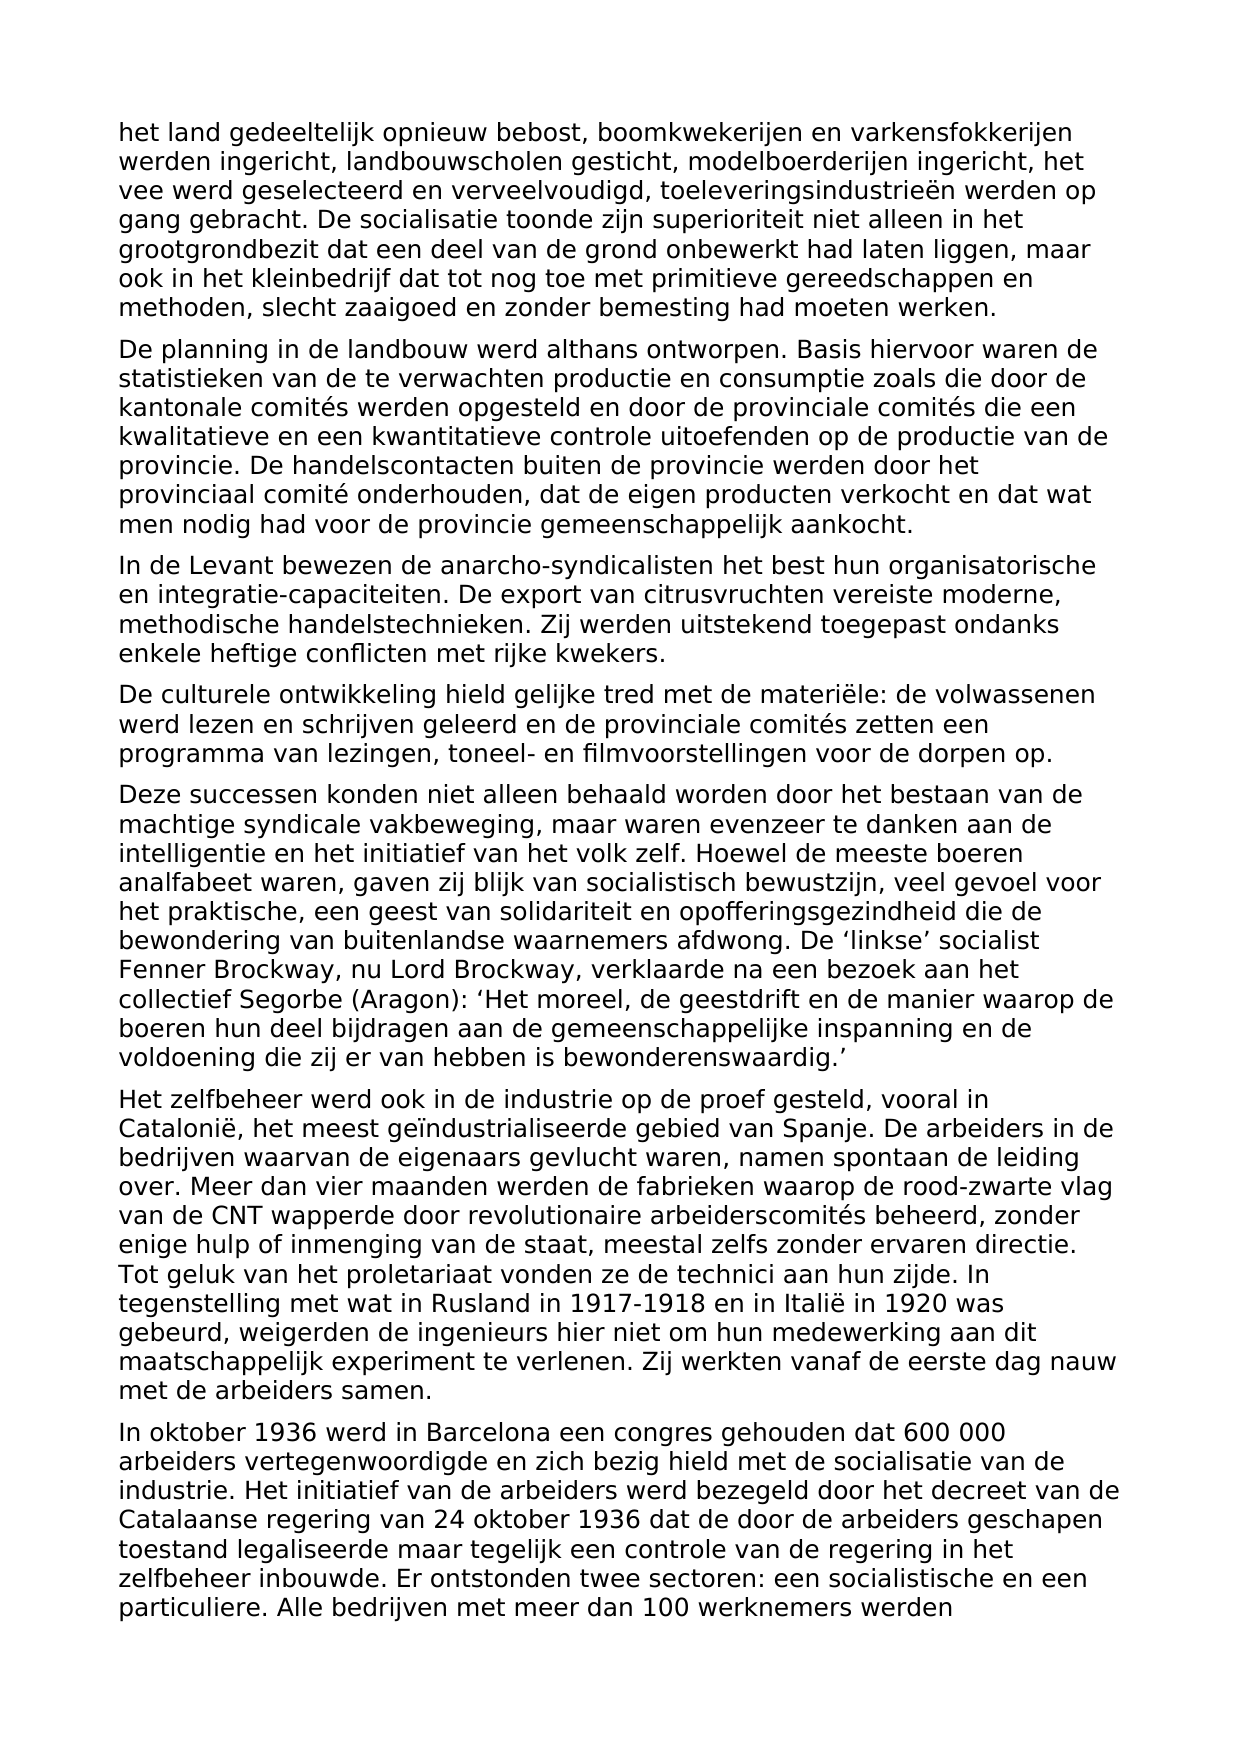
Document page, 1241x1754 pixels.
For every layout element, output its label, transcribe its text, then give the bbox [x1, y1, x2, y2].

text De culturele ontwikkeling hield gelijke tred met de materiële: de volwassenen werd lezen en schrijven geleerd en de provinciale comités zetten een programma van lezingen, toneel- en filmvoorstellingen voor de dorpen op. [118, 681, 1122, 768]
text In de Levant bewezen de anarcho-syndicalisten het best hun organisatorische en integratie-capaciteiten. De export van citrusvruchten vereiste moderne, methodische handelstechnieken. Zij werden uitstekend toegepast ondanks enkele heftige conflicten met rijke kwekers. [118, 551, 1122, 668]
text Deze successen konden niet alleen behaald worden door het bestaan van de machtige syndicale vakbeweging, maar waren evenzeer te danken aan de intelligentie en het initiatief van het volk zelf. Hoewel de meeste boeren analfabeet waren, gaven zij blijk van socialistisch bewustzijn, veel gevoel voor het praktische, een geest van solidariteit en opofferingsgezindheid die de bewondering van buitenlandse waarnemers afdwong. De ‘linkse’ socialist Fenner Brockway, nu Lord Brockway, verklaarde na een bezoek aan het collectief Segorbe (Aragon): ‘Het moreel, de geestdrift en de manier waarop de boeren hun deel bijdragen aan de gemeenschappelijke inspanning en de voldoening die zij er van hebben is bewonderenswaardig.’ [118, 781, 1122, 1072]
text het land gedeeltelijk opnieuw bebost, boomkwekerijen en varkensfokkerijen werden ingericht, landbouwscholen gesticht, modelboerderijen ingericht, het vee werd geselecteerd en verveelvoudigd, toeleveringsindustrieën werden op gang gebracht. De socialisatie toonde zijn superioriteit niet alleen in het grootgrondbezit dat een deel van de grond onbewerkt had laten liggen, maar ook in het kleinbedrijf dat tot nog toe met primitieve gereedschappen en methoden, slecht zaaigoed en zonder bemesting had moeten werken. [118, 118, 1122, 322]
text De planning in de landbouw werd althans ontworpen. Basis hiervoor waren de statistieken van de te verwachten productie en consumptie zoals die door de kantonale comités werden opgesteld en door de provinciale comités die een kwalitatieve en een kwantitatieve controle uitoefenden op de productie van de provincie. De handelscontacten buiten de provincie werden door het provinciaal comité onderhouden, dat de eigen producten verkocht en dat wat men nodig had voor de provincie gemeenschappelijk aankocht. [118, 335, 1122, 539]
text In oktober 1936 werd in Barcelona een congres gehouden dat 600 000 arbeiders vertegenwoordigde en zich bezig hield met de socialisatie van de industrie. Het initiatief van de arbeiders werd bezegeld door het decreet van de Catalaanse regering van 24 oktober 1936 dat de door de arbeiders geschapen toestand legaliseerde maar tegelijk een controle van de regering in het zelfbeheer inbouwde. Er ontstonden twee sectoren: een socialistische en een particuliere. Alle bedrijven met meer dan 100 werknemers werden [118, 1418, 1122, 1622]
text Het zelfbeheer werd ook in de industrie op de proef gesteld, vooral in Catalonië, het meest geïndustrialiseerde gebied van Spanje. De arbeiders in de bedrijven waarvan de eigenaars gevlucht waren, namen spontaan de leiding over. Meer dan vier maanden werden de fabrieken waarop de rood-zwarte vlag van de CNT wapperde door revolutionaire arbeiderscomités beheerd, zonder enige hulp of inmenging van de staat, meestal zelfs zonder ervaren directie. Tot geluk van het proletariaat vonden ze de technici aan hun zijde. In tegenstelling met wat in Rusland in 1917-1918 en in Italië in 1920 was gebeurd, weigerden de ingenieurs hier niet om hun medewerking aan dit maatschappelijk experiment te verlenen. Zij werkten vanaf de eerste dag nauw met de arbeiders samen. [118, 1085, 1122, 1406]
